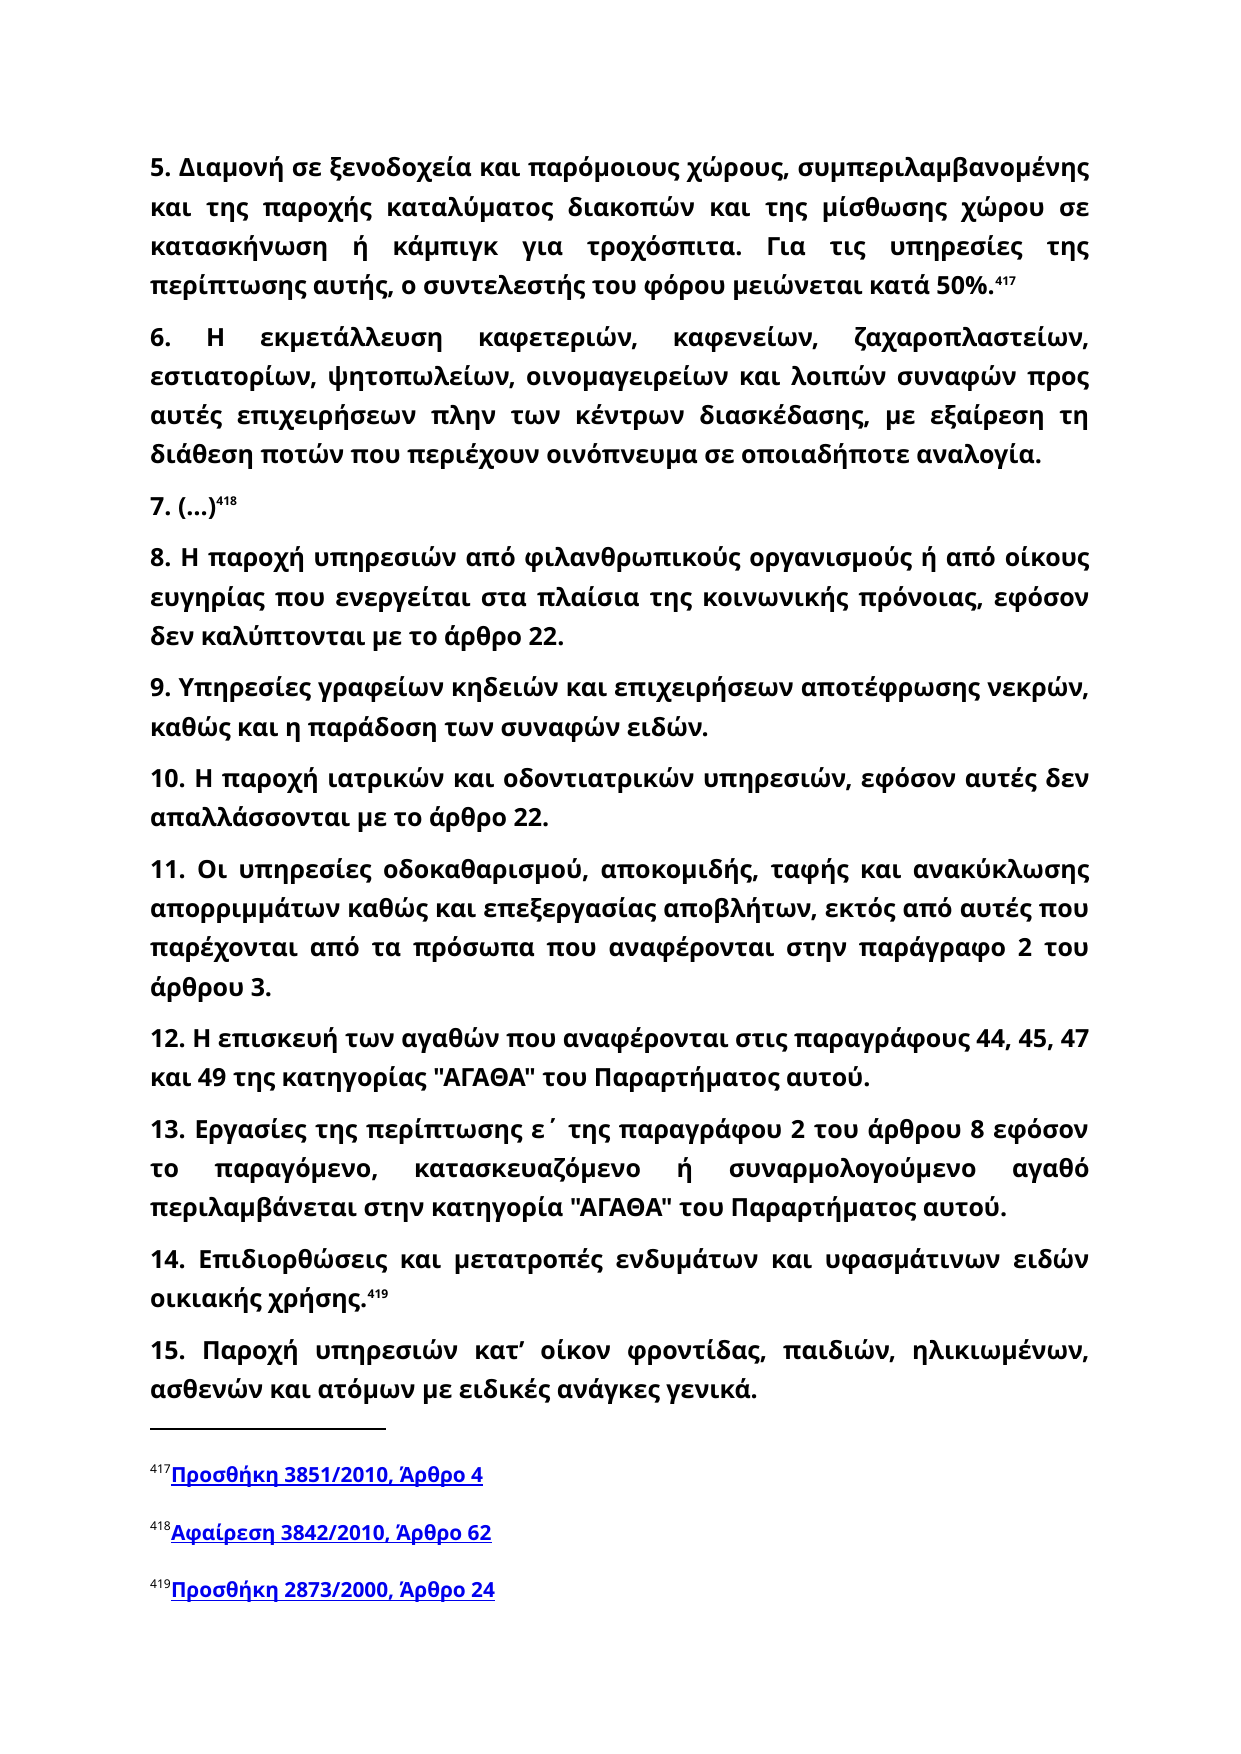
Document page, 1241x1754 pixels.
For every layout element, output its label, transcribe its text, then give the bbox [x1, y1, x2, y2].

text 12. Η επισκευή των αγαθών που αναφέρονται στις παραγράφους 44, 45, 47 και 49 της κατηγορίας "ΑΓΑΘΑ" του Παραρτήματος αυτού. [150, 1021, 1090, 1094]
text 10. Η παροχή ιατρικών και οδοντιατρικών υπηρεσιών, εφόσον αυτές δεν απαλλάσσονται με το άρθρο 22. [150, 761, 1090, 834]
text 6. Η εκμετάλλευση καφετεριών, καφενείων, ζαχαροπλαστείων, εστιατορίων, ψητοπωλείων, οινομαγειρείων και λοιπών συναφών προς αυτές επιχειρήσεων πλην των κέντρων διασκέδασης, με εξαίρεση τη διάθεση ποτών που περιέχουν οινόπνευμα σε οποιαδήποτε αναλογία. [150, 319, 1090, 471]
text 8. Η παροχή υπηρεσιών από φιλανθρωπικούς οργανισμούς ή από οίκους ευγηρίας που ενεργείται στα πλαίσια της κοινωνικής πρόνοιας, εφόσον δεν καλύπτονται με το άρθρο 22. [150, 540, 1090, 652]
text Προσθήκη 2873/2000, Άρθρο 24 [150, 1576, 1090, 1604]
text 13. Εργασίες της περίπτωσης ε΄ της παραγράφου 2 του άρθρου 8 εφόσον το παραγόμενο, κατασκευαζόμενο ή συναρμολογούμενο αγαθό περιλαμβάνεται στην κατηγορία "ΑΓΑΘΑ" του Παραρτήματος αυτού. [150, 1112, 1090, 1224]
text 15. Παροχή υπηρεσιών κατ’ οίκον φροντίδας, παιδιών, ηλικιωμένων, ασθενών και ατόμων με ειδικές ανάγκες γενικά. [150, 1332, 1090, 1406]
text 11. Οι υπηρεσίες οδοκαθαρισμού, αποκομιδής, ταφής και ανακύκλωσης απορριμμάτων καθώς και επεξεργασίας αποβλήτων, εκτός από αυτές που παρέχονται από τα πρόσωπα που αναφέρονται στην παράγραφο 2 του άρθρου 3. [150, 852, 1090, 1003]
text Αφαίρεση 3842/2010, Άρθρο 62 [150, 1518, 1090, 1546]
text 7. (…) [150, 488, 1090, 522]
text 5. Διαμονή σε ξενοδοχεία και παρόμοιους χώρους, συμπεριλαμβανομένης και της παροχής καταλύματος διακοπών και της μίσθωσης χώρου σε κατασκήνωση ή κάμπιγκ για τροχόσπιτα. Για τις υπηρεσίες της περίπτωσης αυτής, ο συντελεστής του φόρου μειώνεται κατά 50%. [150, 150, 1090, 302]
text 9. Υπηρεσίες γραφείων κηδειών και επιχειρήσεων αποτέφρωσης νεκρών, καθώς και η παράδοση των συναφών ειδών. [150, 670, 1090, 743]
text 14. Επιδιορθώσεις και μετατροπές ενδυμάτων και υφασμάτινων ειδών οικιακής χρήσης. [150, 1242, 1090, 1315]
text Προσθήκη 3851/2010, Άρθρο 4 [150, 1460, 1090, 1489]
